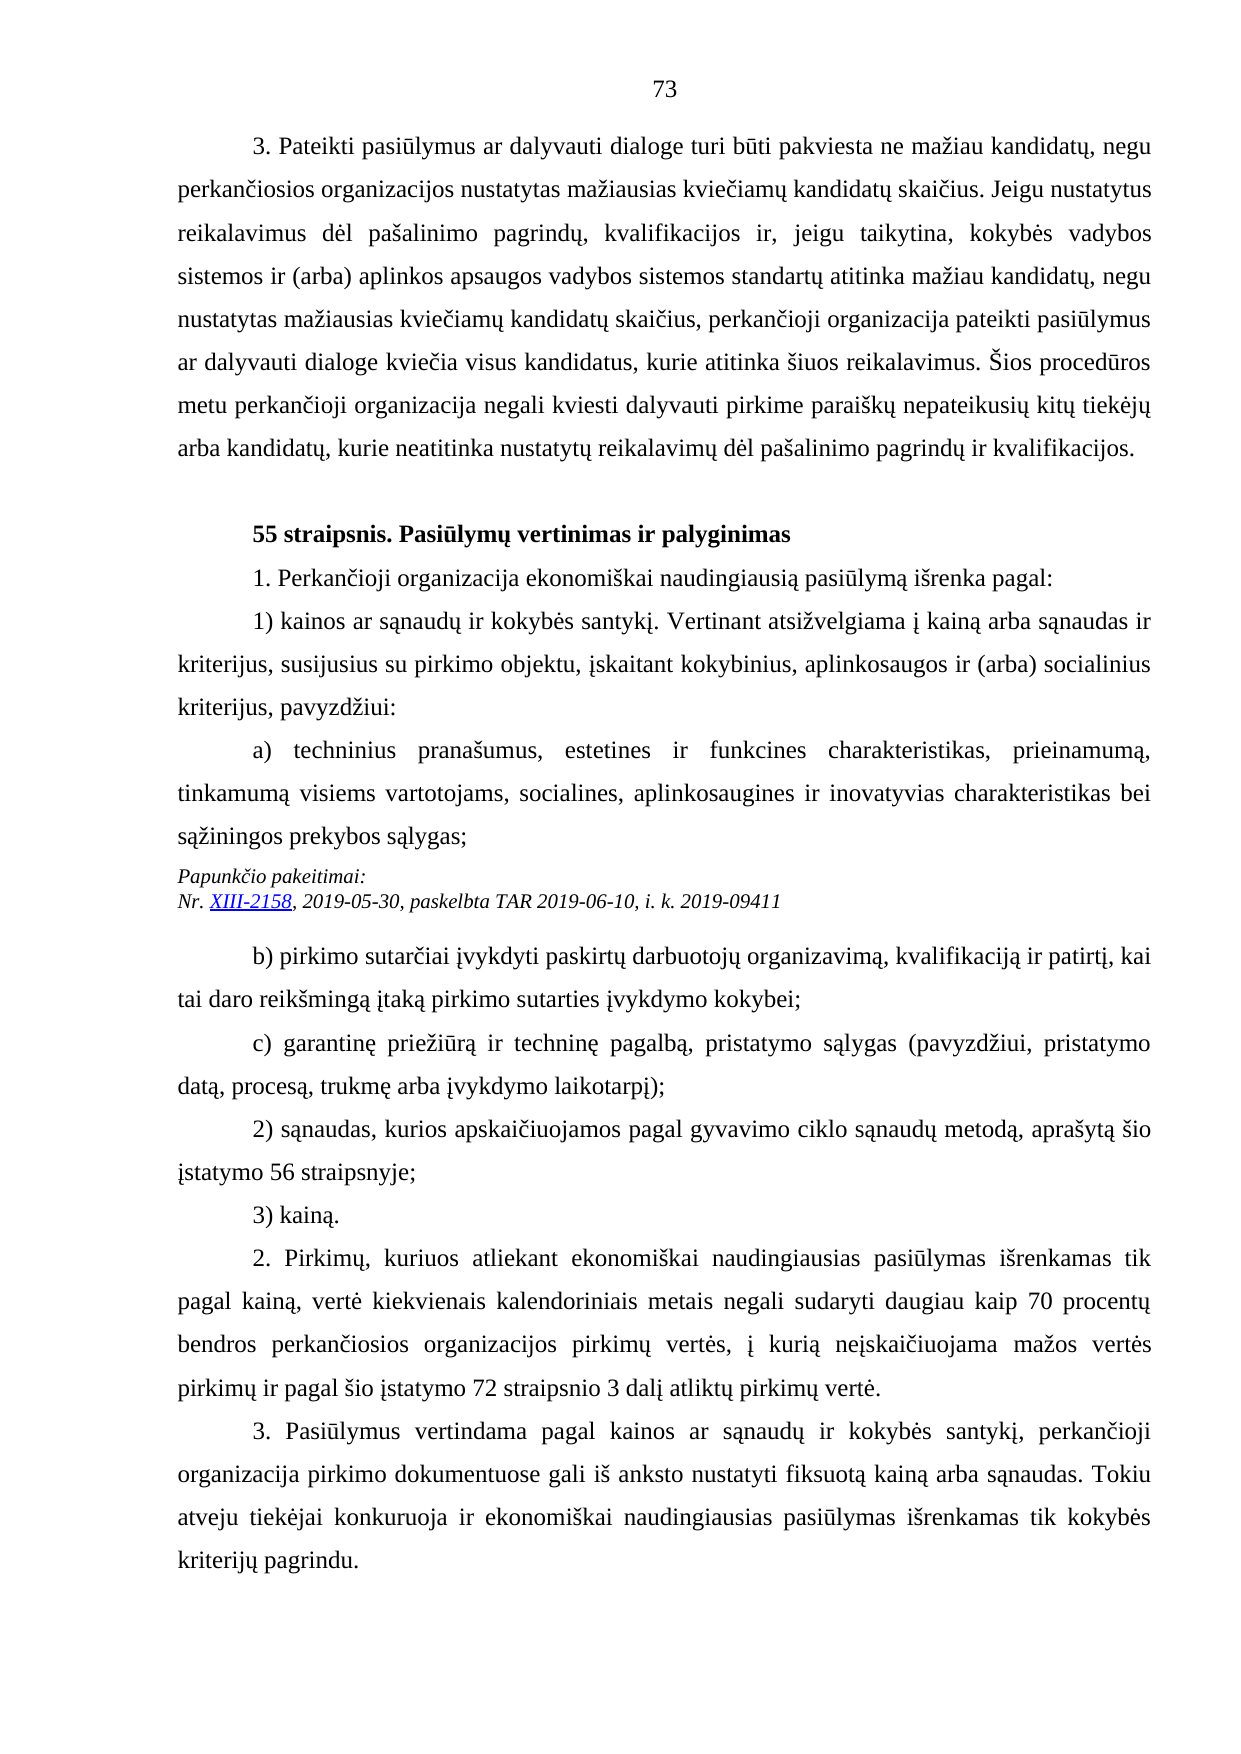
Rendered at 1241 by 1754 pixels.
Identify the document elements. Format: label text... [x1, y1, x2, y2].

text 2) sąnaudas, kurios apskaičiuojamos pagal gyvavimo ciklo sąnaudų metodą, aprašytą šio įstatymo 56 straipsnyje; [177, 1114, 1152, 1186]
text 3. Pasiūlymus vertindama pagal kainos ar sąnaudų ir kokybės santykį, perkančioji organizacija pirkimo dokumentuose gali iš anksto nustatyti fiksuotą kainą arba sąnaudas. Tokiu atveju tiekėjai konkuruoja ir ekonomiškai naudingiausias pasiūlymas išrenkamas tik kokybės kriterijų pagrindu. [177, 1416, 1152, 1574]
text Nr. XIII-2158, 2019-05-30, paskelbta TAR 2019-06-10, i. k. 2019-09411 [177, 888, 1152, 913]
text 3) kainą. [177, 1200, 1152, 1229]
text 3. Pateikti pasiūlymus ar dalyvauti dialoge turi būti pakviesta ne mažiau kandidatų, negu perkančiosios organizacijos nustatytas mažiausias kviečiamų kandidatų skaičius. Jeigu nustatytus reikalavimus dėl pašalinimo pagrindų, kvalifikacijos ir, jeigu taikytina, kokybės vadybos sistemos ir (arba) aplinkos apsaugos vadybos sistemos standartų atitinka mažiau kandidatų, negu nustatytas mažiausias kviečiamų kandidatų skaičius, perkančioji organizacija pateikti pasiūlymus ar dalyvauti dialoge kviečia visus kandidatus, kurie atitinka šiuos reikalavimus. Šios procedūros metu perkančioji organizacija negali kviesti dalyvauti pirkime paraiškų nepateikusių kitų tiekėjų arba kandidatų, kurie neatitinka nustatytų reikalavimų dėl pašalinimo pagrindų ir kvalifikacijos. [177, 131, 1152, 462]
text 1) kainos ar sąnaudų ir kokybės santykį. Vertinant atsižvelgiama į kainą arba sąnaudas ir kriterijus, susijusius su pirkimo objektu, įskaitant kokybinius, aplinkosaugos ir (arba) socialinius kriterijus, pavyzdžiui: [177, 606, 1152, 721]
text a) techninius pranašumus, estetines ir funkcines charakteristikas, prieinamumą, tinkamumą visiems vartotojams, socialines, aplinkosaugines ir inovatyvias charakteristikas bei sąžiningos prekybos sąlygas; [177, 735, 1152, 850]
text 2. Pirkimų, kuriuos atliekant ekonomiškai naudingiausias pasiūlymas išrenkamas tik pagal kainą, vertė kiekvienais kalendoriniais metais negali sudaryti daugiau kaip 70 procentų bendros perkančiosios organizacijos pirkimų vertės, į kurią neįskaičiuojama mažos vertės pirkimų ir pagal šio įstatymo 72 straipsnio 3 dalį atliktų pirkimų vertė. [177, 1243, 1152, 1401]
text c) garantinę priežiūrą ir techninę pagalbą, pristatymo sąlygas (pavyzdžiui, pristatymo datą, procesą, trukmę arba įvykdymo laikotarpį); [177, 1028, 1152, 1099]
text b) pirkimo sutarčiai įvykdyti paskirtų darbuotojų organizavimą, kvalifikaciją ir patirtį, kai tai daro reikšmingą įtaką pirkimo sutarties įvykdymo kokybei; [177, 941, 1152, 1013]
text 55 straipsnis. Pasiūlymų vertinimas ir palyginimas [177, 519, 1152, 548]
text Papunkčio pakeitimai: [177, 864, 1152, 888]
text 1. Perkančioji organizacija ekonomiškai naudingiausią pasiūlymą išrenka pagal: [177, 563, 1152, 591]
